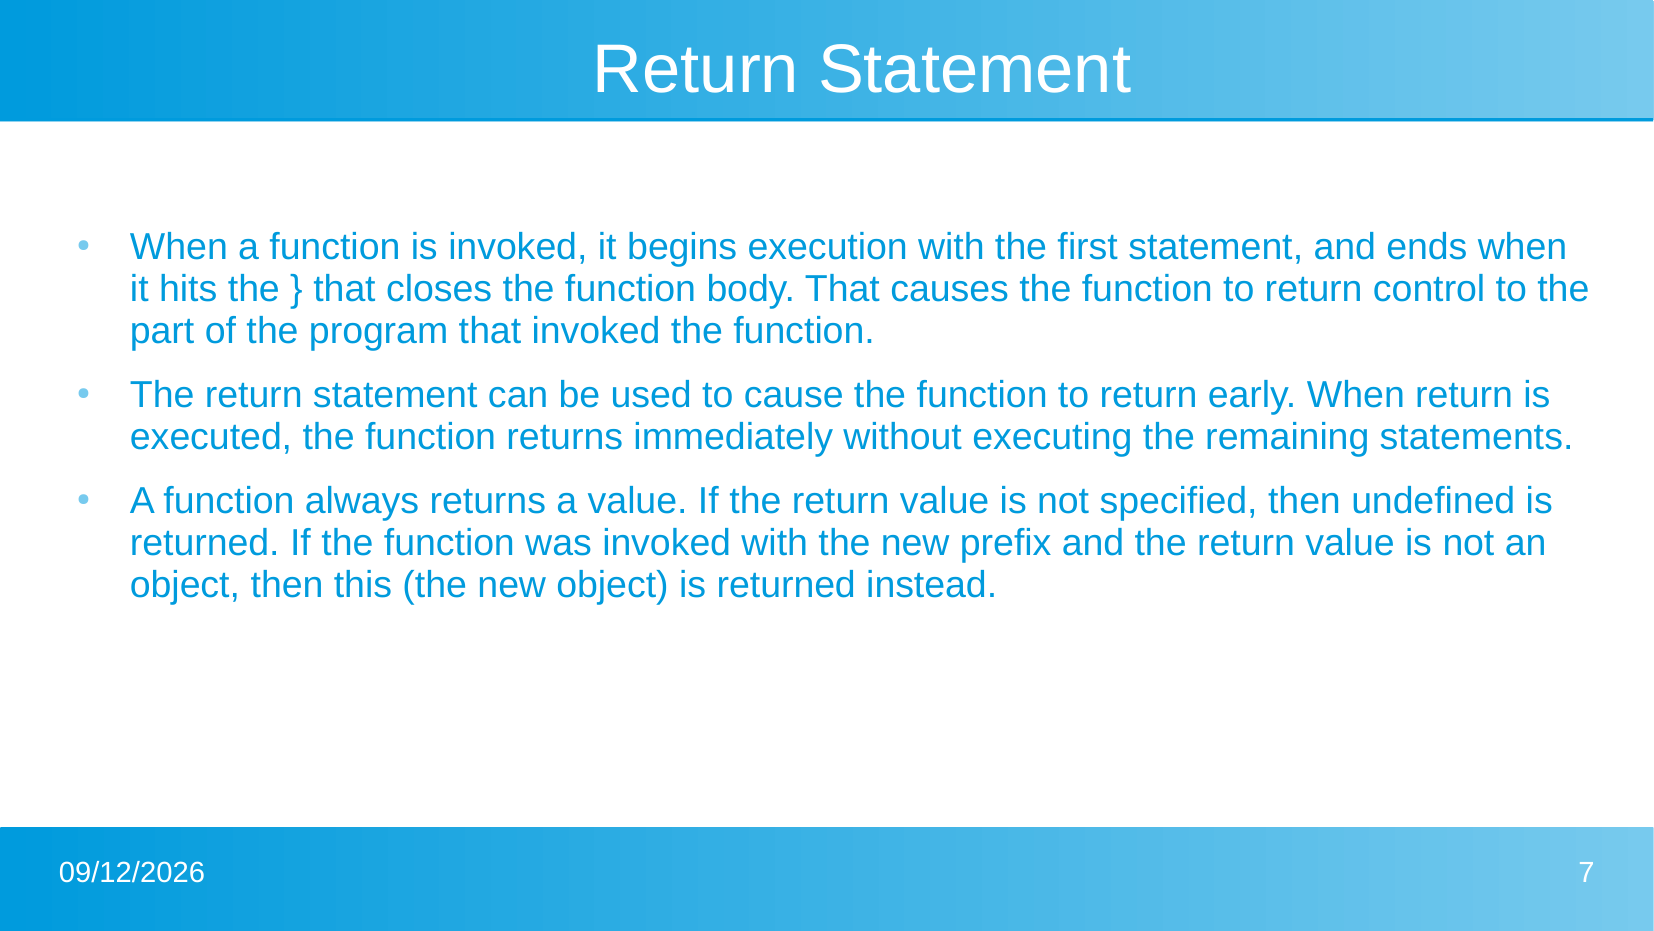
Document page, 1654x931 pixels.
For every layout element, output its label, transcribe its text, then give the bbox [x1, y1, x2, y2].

list When a function is invoked, it begins execution with the first statement, and ends when it hits the } that closes the function body. That causes the function to return control to the part of the program that invoked the function. The return statement can be used to cause the function to return early. When return is executed, the function returns immediately without executing the remaining statements. A function always returns a value. If the return value is not specified, then undefined is returned. If the function was invoked with the new prefix and the return value is not an object, then this (the new object) is returned instead. [59, 147, 1595, 739]
title Return Statement [59, 29, 1595, 108]
